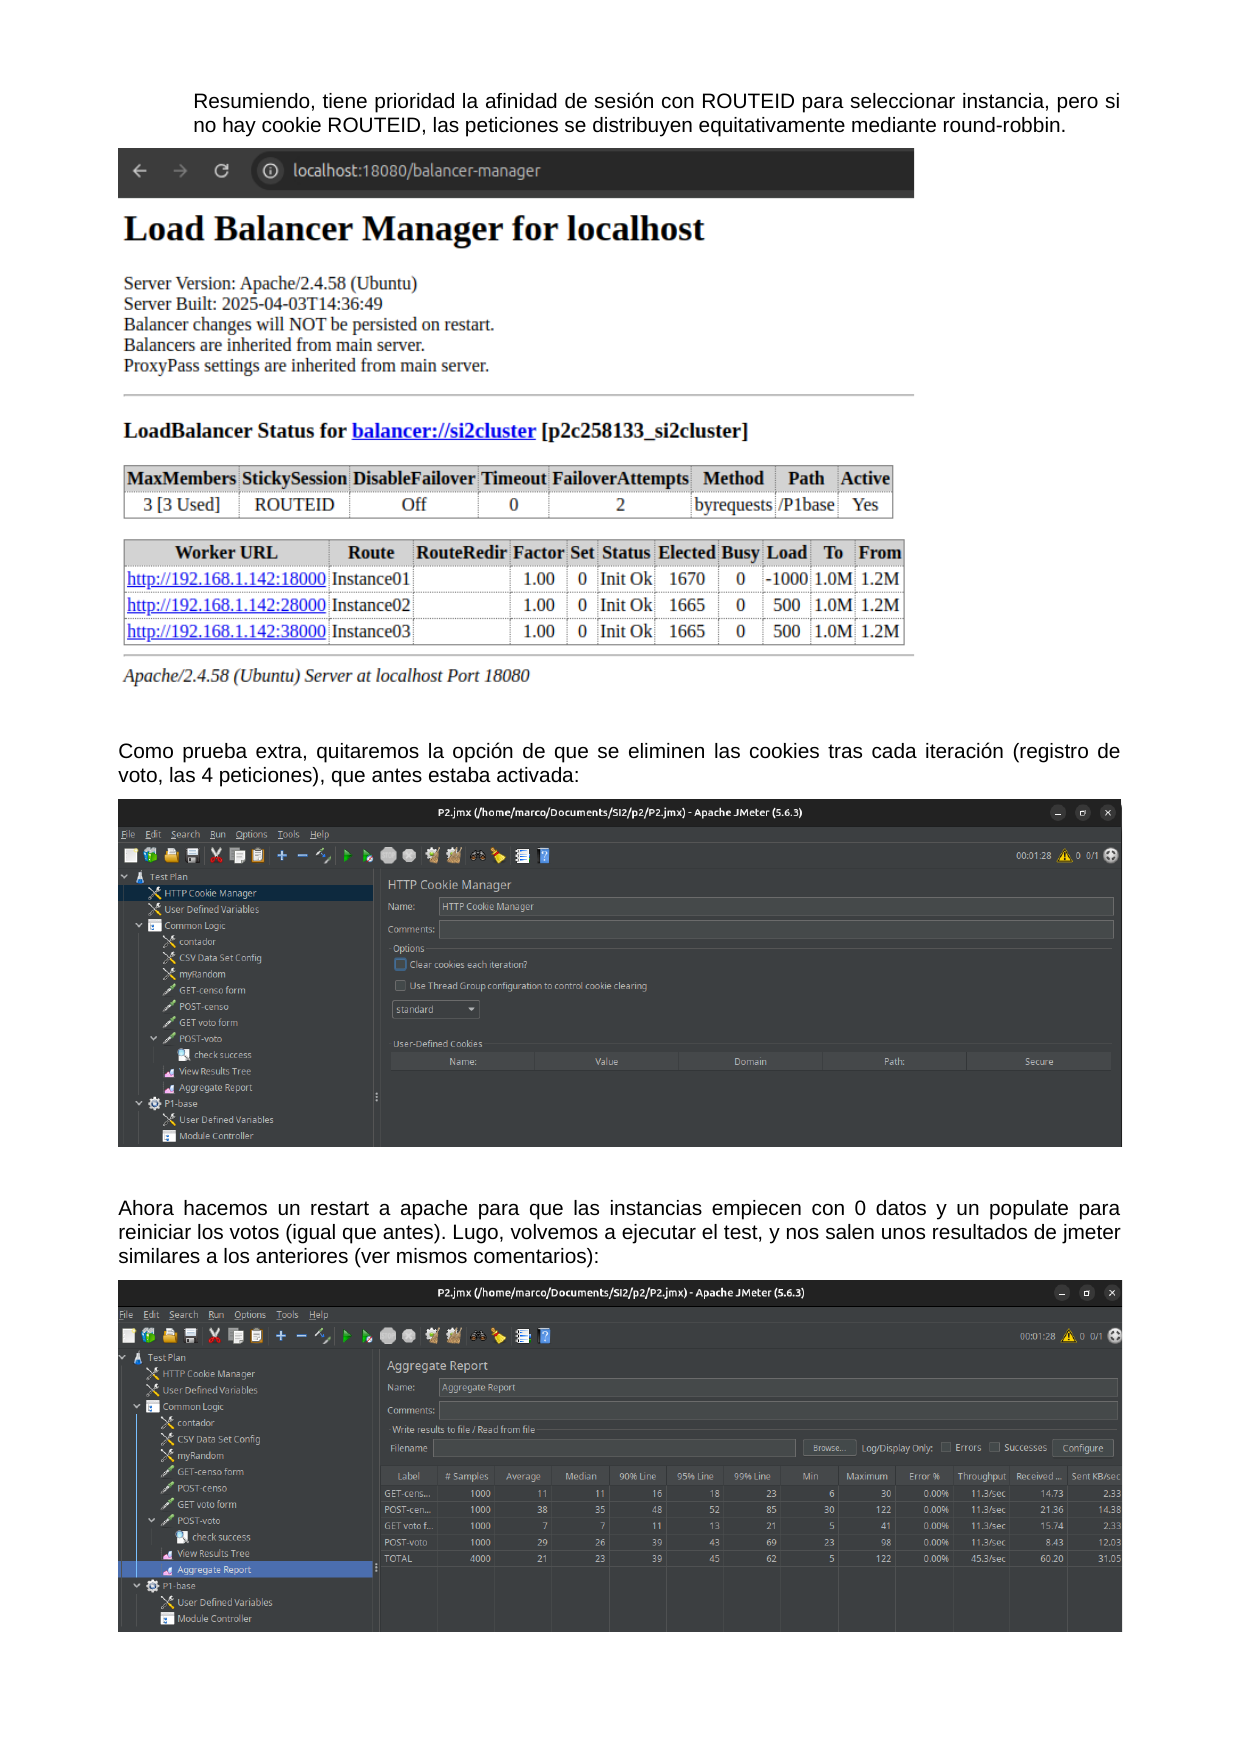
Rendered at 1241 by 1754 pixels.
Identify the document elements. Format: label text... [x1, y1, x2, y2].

picture [118, 1280, 1123, 1632]
list Resumiendo, tiene prioridad la afinidad de sesión con ROUTEID para seleccionar instancia, pero si no hay cookie ROUTEID, las peticiones se distribuyen equitativamente mediante round-robbin. [156, 88, 1122, 136]
picture [118, 799, 1123, 1147]
picture [118, 148, 915, 691]
text Como prueba extra, quitaremos la opción de que se eliminen las cookies tras cada iteración (registro de voto, las 4 peticiones), que antes estaba activada: [118, 739, 1122, 787]
text Ahora hacemos un restart a apache para que las instancias empiecen con 0 datos y un populate para reiniciar los votos (igual que antes). Lugo, volvemos a ejecutar el test, y nos salen unos resultados de jmeter similares a los anteriores (ver mismos comentarios): [118, 1196, 1122, 1267]
